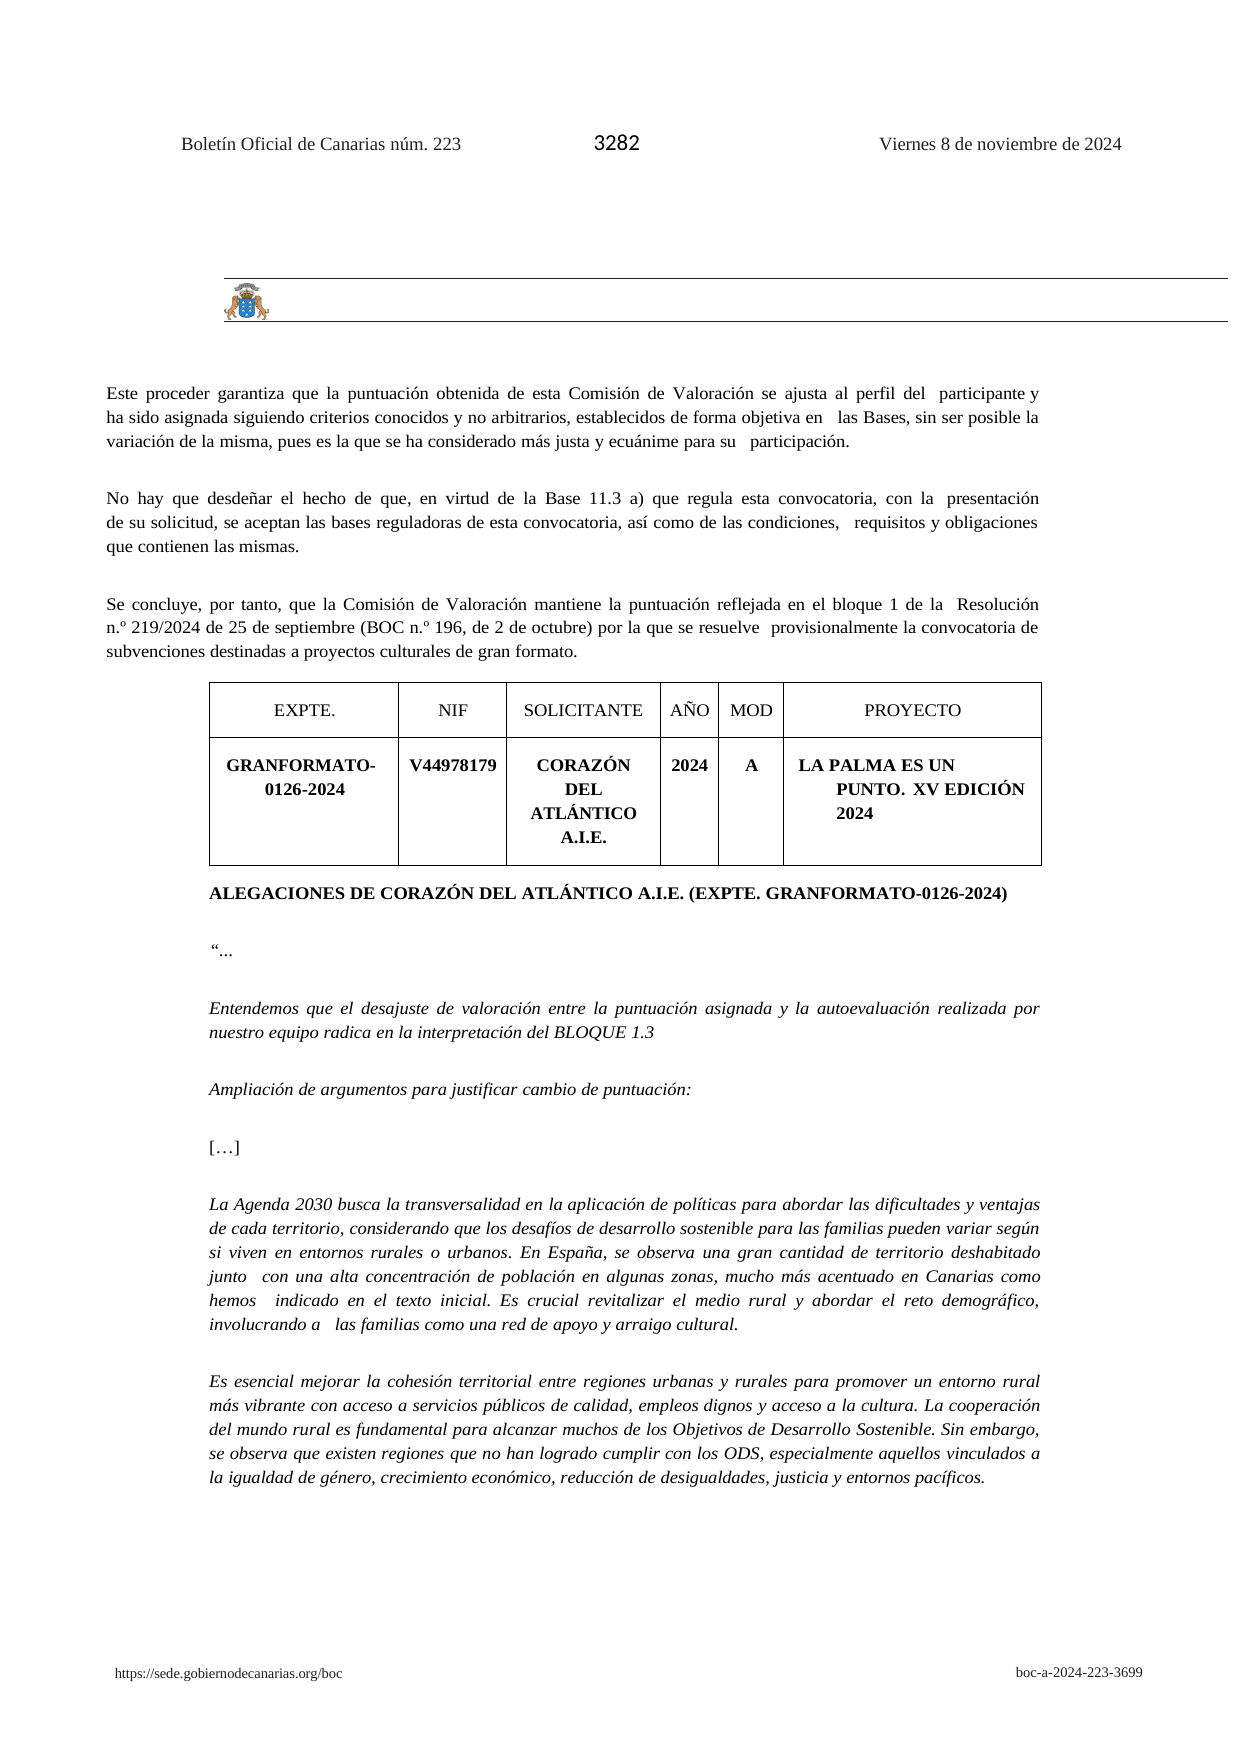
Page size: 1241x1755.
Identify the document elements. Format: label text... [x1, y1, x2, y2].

table_cell GRANFORMATO- 0126-2024 [210, 738, 398, 864]
text Este proceder garantiza que la puntuación obtenida de esta Comisión de Valoración se ajusta al perfil del participante y ha sido asignada siguiendo criterios conocidos y no arbitrarios, establecidos de forma objetiva en las Bases, sin ser posible la variación de la misma, pues es la que se ha considerado más justa y ecuánime para su participación. [106, 383, 1040, 451]
text “... [209, 940, 1155, 961]
text Se concluye, por tanto, que la Comisión de Valoración mantiene la puntuación reflejada en el bloque 1 de la Resolución n.º 219/2024 de 25 de septiembre (BOC n.º 196, de 2 de octubre) por la que se resuelve provisionalmente la convocatoria de subvenciones destinadas a proyectos culturales de gran formato. [106, 593, 1040, 662]
table_cell CORAZÓN DEL ATLÁNTICO A.I.E. [507, 738, 660, 864]
text Entendemos que el desajuste de valoración entre la puntuación asignada y la autoevaluación realizada por nuestro equipo radica en la interpretación del BLOQUE 1.3 [209, 998, 1040, 1042]
table_header EXPTE. [210, 683, 398, 737]
table_header AÑO [661, 683, 718, 737]
text La Agenda 2030 busca la transversalidad en la aplicación de políticas para abordar las dificultades y ventajas de cada territorio, considerando que los desafíos de desarrollo sostenible para las familias pueden variar según si viven en entornos rurales o urbanos. En España, se observa una gran cantidad de territorio deshabitado junto con una alta concentración de población en algunas zonas, mucho más acentuado en Canarias como hemos indicado en el texto inicial. Es crucial revitalizar el medio rural y abordar el reto demográfico, involucrando a las familias como una red de apoyo y arraigo cultural. [209, 1194, 1040, 1334]
subtitle ALEGACIONES DE CORAZÓN DEL ATLÁNTICO A.I.E. (EXPTE. GRANFORMATO-0126-2024) [209, 883, 1155, 903]
text No hay que desdeñar el hecho de que, en virtud de la Base 11.3 a) que regula esta convocatoria, con la presentación de su solicitud, se aceptan las bases reguladoras de esta convocatoria, así como de las condiciones, requisitos y obligaciones que contienen las mismas. [106, 488, 1039, 556]
text Es esencial mejorar la cohesión territorial entre regiones urbanas y rurales para promover un entorno rural más vibrante con acceso a servicios públicos de calidad, empleos dignos y acceso a la cultura. La cooperación del mundo rural es fundamental para alcanzar muchos de los Objetivos de Desarrollo Sostenible. Sin embargo, se observa que existen regiones que no han logrado cumplir con los ODS, especialmente aquellos vinculados a la igualdad de género, crecimiento económico, reducción de desigualdades, justicia y entornos pacíficos. [209, 1371, 1040, 1487]
table_header MOD [719, 683, 783, 737]
table_cell 2024 [661, 738, 718, 864]
text […] [209, 1136, 1155, 1157]
table_header SOLICITANTE [507, 683, 660, 737]
table_header PROYECTO [784, 683, 1041, 737]
table_header NIF [399, 683, 506, 737]
text Ampliación de argumentos para justificar cambio de puntuación: [209, 1079, 1155, 1099]
table_cell V44978179 [399, 738, 506, 864]
table_cell LA PALMA ES UN PUNTO. XV EDICIÓN 2024 [784, 738, 1041, 864]
table_cell A [719, 738, 783, 864]
